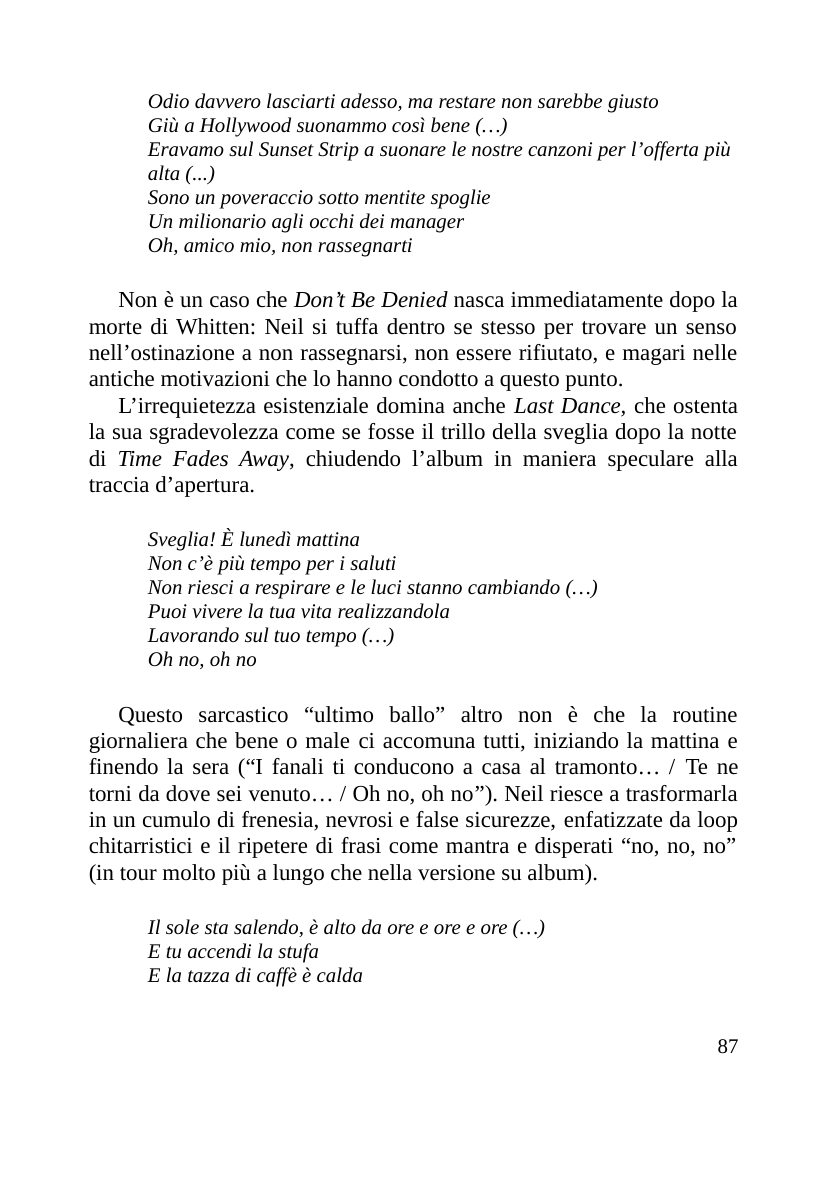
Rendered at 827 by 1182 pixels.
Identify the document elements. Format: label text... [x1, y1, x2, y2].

text Un milionario agli occhi dei manager [88, 209, 738, 233]
text Oh, amico mio, non rassegnarti [88, 233, 738, 257]
text Sveglia! È lunedì mattina [88, 527, 738, 551]
text Eravamo sul Sunset Strip a suonare le nostre canzoni per l’offerta più [88, 137, 738, 161]
text Puoi vivere la tua vita realizzandola [88, 599, 738, 623]
text Non riesci a respirare e le luci stanno cambiando (…) [88, 575, 738, 599]
text Oh no, oh no [88, 647, 738, 671]
text Non è un caso che Don’t Be Denied nasca immediatamente dopo la morte di Whitten: Neil si tuffa dentro se stesso per trovare un senso nell’ostinazione a non rassegnarsi, non essere rifiutato, e magari nelle antiche motivazioni che lo hanno condotto a questo punto. [88, 286, 738, 392]
text Sono un poveraccio sotto mentite spoglie [88, 185, 738, 209]
text Questo sarcastico “ultimo ballo” altro non è che la routine giornaliera che bene o male ci accomuna tutti, iniziando la mattina e finendo la sera (“I fanali ti conducono a casa al tramonto… / Te ne torni da dove sei venuto… / Oh no, oh no”). Neil riesce a trasformarla in un cumulo di frenesia, nevrosi e false sicurezze, enfatizzate da loop chitarristici e il ripetere di frasi come mantra e disperati “no, no, no” (in tour molto più a lungo che nella versione su album). [88, 701, 738, 885]
text E tu accendi la stufa [88, 939, 738, 963]
text Il sole sta salendo, è alto da ore e ore e ore (…) [88, 914, 738, 939]
text L’irrequietezza esistenziale domina anche Last Dance, che ostenta la sua sgradevolezza come se fosse il trillo della sveglia dopo la notte di Time Fades Away, chiudendo l’album in maniera speculare alla traccia d’apertura. [88, 392, 738, 497]
text Odio davvero lasciarti adesso, ma restare non sarebbe giusto [88, 88, 738, 113]
text E la tazza di caffè è calda [88, 963, 738, 987]
text alta (...) [88, 161, 738, 185]
text Non c’è più tempo per i saluti [88, 551, 738, 575]
text Lavorando sul tuo tempo (…) [88, 623, 738, 647]
text Giù a Hollywood suonammo così bene (…) [88, 113, 738, 137]
